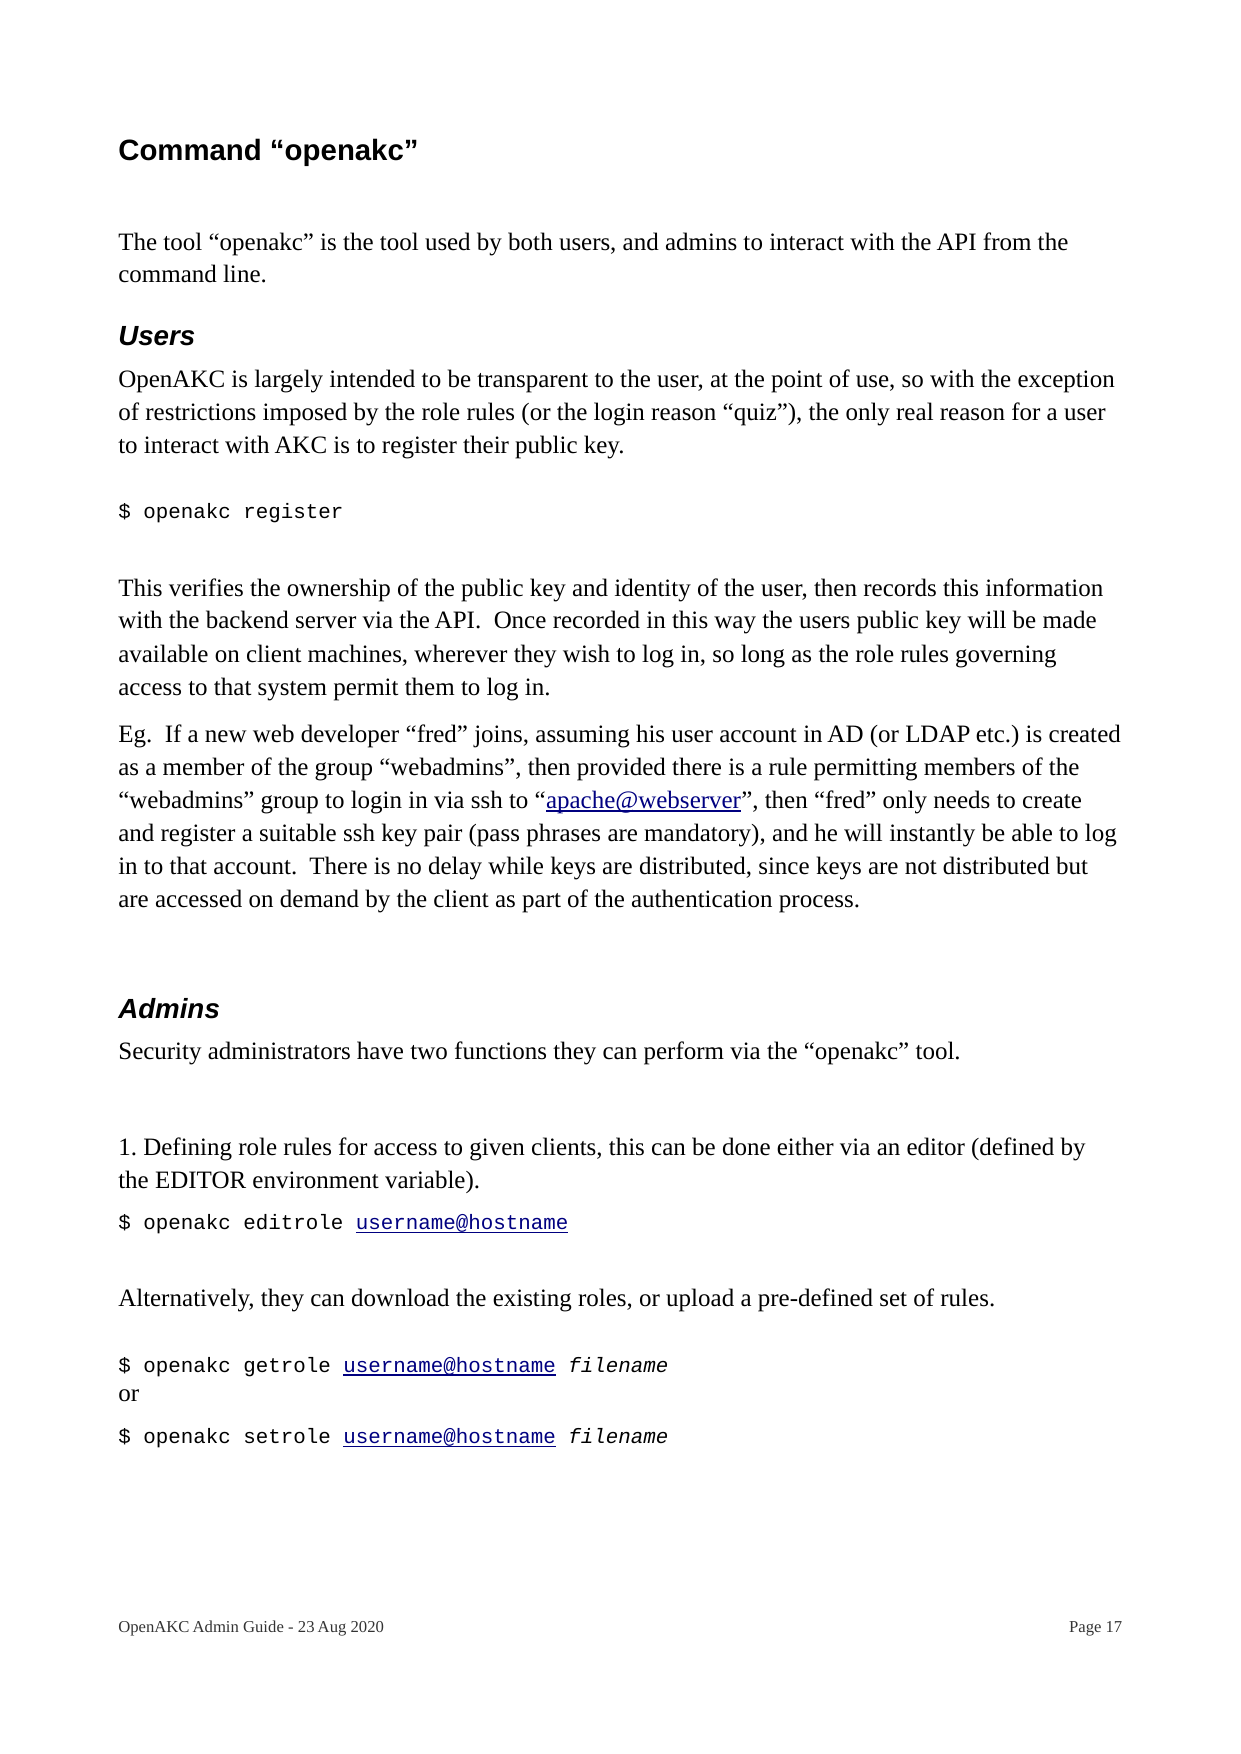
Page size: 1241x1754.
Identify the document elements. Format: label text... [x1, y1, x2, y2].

text Eg. If a new web developer “fred” joins, assuming his user account in AD (or LDAP etc.) is created as a member of the group “webadmins”, then provided there is a rule permitting members of the “webadmins” group to login in via ssh to “apache@webserver”, then “fred” only needs to create and register a suitable ssh key pair (pass phrases are mandatory), and he will instantly be able to log in to that account. There is no delay while keys are distributed, since keys are not distributed but are accessed on demand by the client as part of the authentication process. [118, 719, 1122, 913]
text This verifies the ownership of the public key and identity of the user, then records this information with the backend server via the API. Once recorded in this way the users public key will be made available on client machines, wherever they wish to log in, so long as the role rules governing access to that system permit them to log in. [118, 573, 1122, 700]
text OpenAKC is largely intended to be transparent to the user, at the point of use, so with the exception of restrictions imposed by the role rules (or the login reason “quiz”), the only real reason for a user to interact with AKC is to register their public key. [118, 364, 1122, 459]
text $ openakc setrole username@hostname filename [118, 1426, 1122, 1450]
text $ openakc register [118, 501, 1122, 525]
text or [118, 1378, 1122, 1407]
text $ openakc getrole username@hostname filename [118, 1355, 1122, 1378]
subtitle Command “openakc” [118, 133, 1122, 166]
text Security administrators have two functions they can perform via the “openakc” tool. [118, 1036, 1122, 1065]
text The tool “openakc” is the tool used by both users, and admins to interact with the API from the command line. [118, 227, 1122, 288]
text 1. Defining role rules for access to given clients, this can be done either via an editor (defined by the EDITOR environment variable). [118, 1132, 1122, 1193]
text $ openakc editrole username@hostname [118, 1212, 1122, 1236]
subtitle Admins [118, 992, 1122, 1024]
subtitle Users [118, 320, 1122, 352]
text Alternatively, they can download the existing roles, or upload a pre-defined set of rules. [118, 1283, 1122, 1312]
